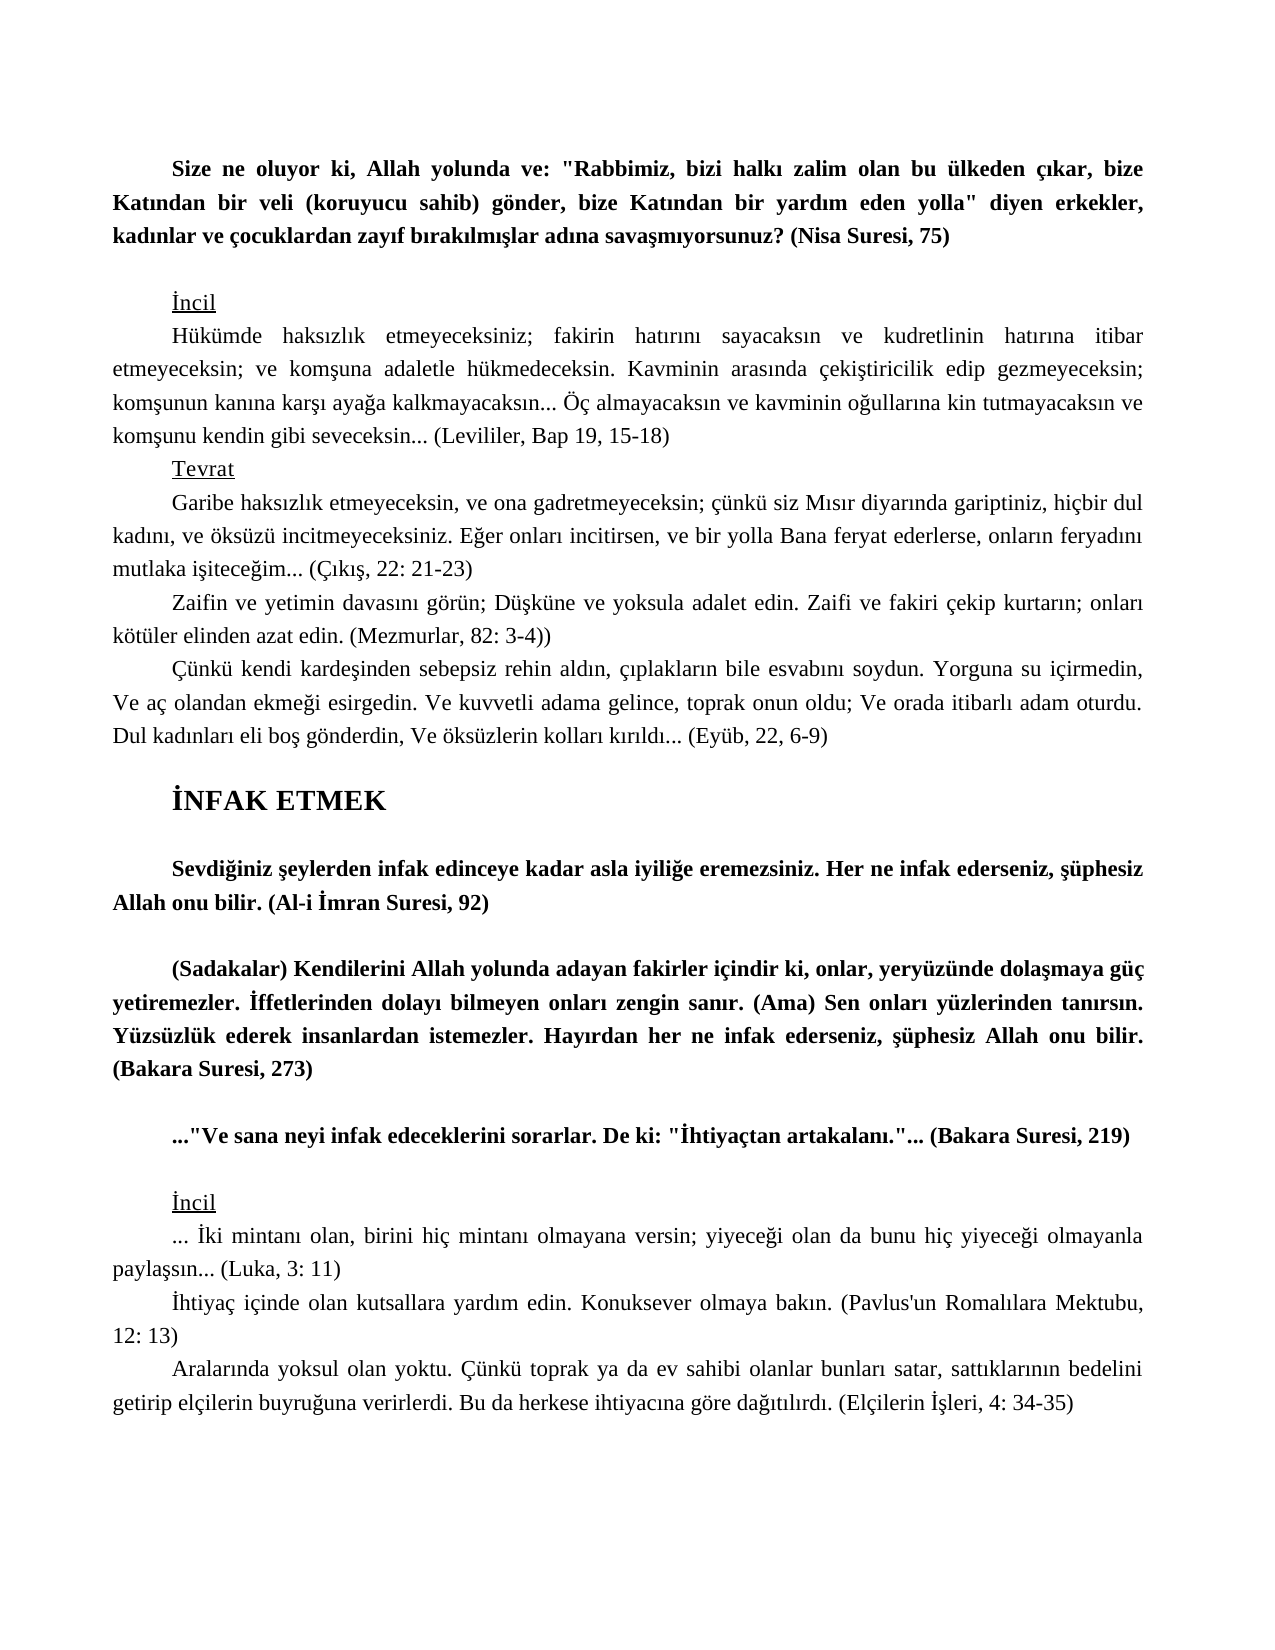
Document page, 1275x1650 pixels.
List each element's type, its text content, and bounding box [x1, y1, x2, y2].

text Size ne oluyor ki, Allah yolunda ve: "Rabbimiz, bizi halkı zalim olan bu ülkeden çıkar, bize Katından bir veli (koruyucu sahib) gönder, bize Katından bir yardım eden yolla" diyen erkekler, kadınlar ve çocuklardan zayıf bırakılmışlar adına savaşmıyorsunuz? (Nisa Suresi, 75) [112, 150, 1145, 250]
text Zaifin ve yetimin davasını görün; Düşküne ve yoksula adalet edin. Zaifi ve fakiri çekip kurtarın; onları kötüler elinden azat edin. (Mezmurlar, 82: 3-4)) [112, 583, 1145, 650]
text Sevdiğiniz şeylerden infak edinceye kadar asla iyiliğe eremezsiniz. Her ne infak ederseniz, şüphesiz Allah onu bilir. (Al-i İmran Suresi, 92) [112, 850, 1145, 917]
text İncil [112, 283, 1145, 317]
text Hükümde haksızlık etmeyeceksiniz; fakirin hatırını sayacaksın ve kudretlinin hatırına itibar etmeyeceksin; ve komşuna adaletle hükmedeceksin. Kavminin arasında çekiştiricilik edip gezmeyeceksin; komşunun kanına karşı ayağa kalkmayacaksın... Öç almayacaksın ve kavminin oğullarına kin tutmayacaksın ve komşunu kendin gibi seveceksin... (Levililer, Bap 19, 15-18) [112, 317, 1145, 450]
text İhtiyaç içinde olan kutsallara yardım edin. Konuksever olmaya bakın. (Pavlus'un Romalılara Mektubu, 12: 13) [112, 1283, 1145, 1350]
text Garibe haksızlık etmeyeceksin, ve ona gadretmeyeceksin; çünkü siz Mısır diyarında gariptiniz, hiçbir dul kadını, ve öksüzü incitmeyeceksiniz. Eğer onları incitirsen, ve bir yolla Bana feryat ederlerse, onların feryadını mutlaka işiteceğim... (Çıkış, 22: 21-23) [112, 483, 1145, 583]
text ... İki mintanı olan, birini hiç mintanı olmayana versin; yiyeceği olan da bunu hiç yiyeceği olmayanla paylaşsın... (Luka, 3: 11) [112, 1217, 1145, 1283]
text İNFAK ETMEK [112, 783, 1145, 817]
text Aralarında yoksul olan yoktu. Çünkü toprak ya da ev sahibi olanlar bunları satar, sattıklarının bedelini getirip elçilerin buyruğuna verirlerdi. Bu da herkese ihtiyacına göre dağıtılırdı. (Elçilerin İşleri, 4: 34-35) [112, 1350, 1145, 1417]
text ..."Ve sana neyi infak edeceklerini sorarlar. De ki: "İhtiyaçtan artakalanı."... (Bakara Suresi, 219) [112, 1117, 1145, 1150]
text İncil [112, 1183, 1145, 1217]
text (Sadakalar) Kendilerini Allah yolunda adayan fakirler içindir ki, onlar, yeryüzünde dolaşmaya güç yetiremezler. İffetlerinden dolayı bilmeyen onları zengin sanır. (Ama) Sen onları yüzlerinden tanırsın. Yüzsüzlük ederek insanlardan istemezler. Hayırdan her ne infak ederseniz, şüphesiz Allah onu bilir. (Bakara Suresi, 273) [112, 950, 1145, 1083]
text Tevrat [112, 450, 1145, 483]
text Çünkü kendi kardeşinden sebepsiz rehin aldın, çıplakların bile esvabını soydun. Yorguna su içirmedin, Ve aç olandan ekmeği esirgedin. Ve kuvvetli adama gelince, toprak onun oldu; Ve orada itibarlı adam oturdu. Dul kadınları eli boş gönderdin, Ve öksüzlerin kolları kırıldı... (Eyüb, 22, 6-9) [112, 650, 1145, 750]
